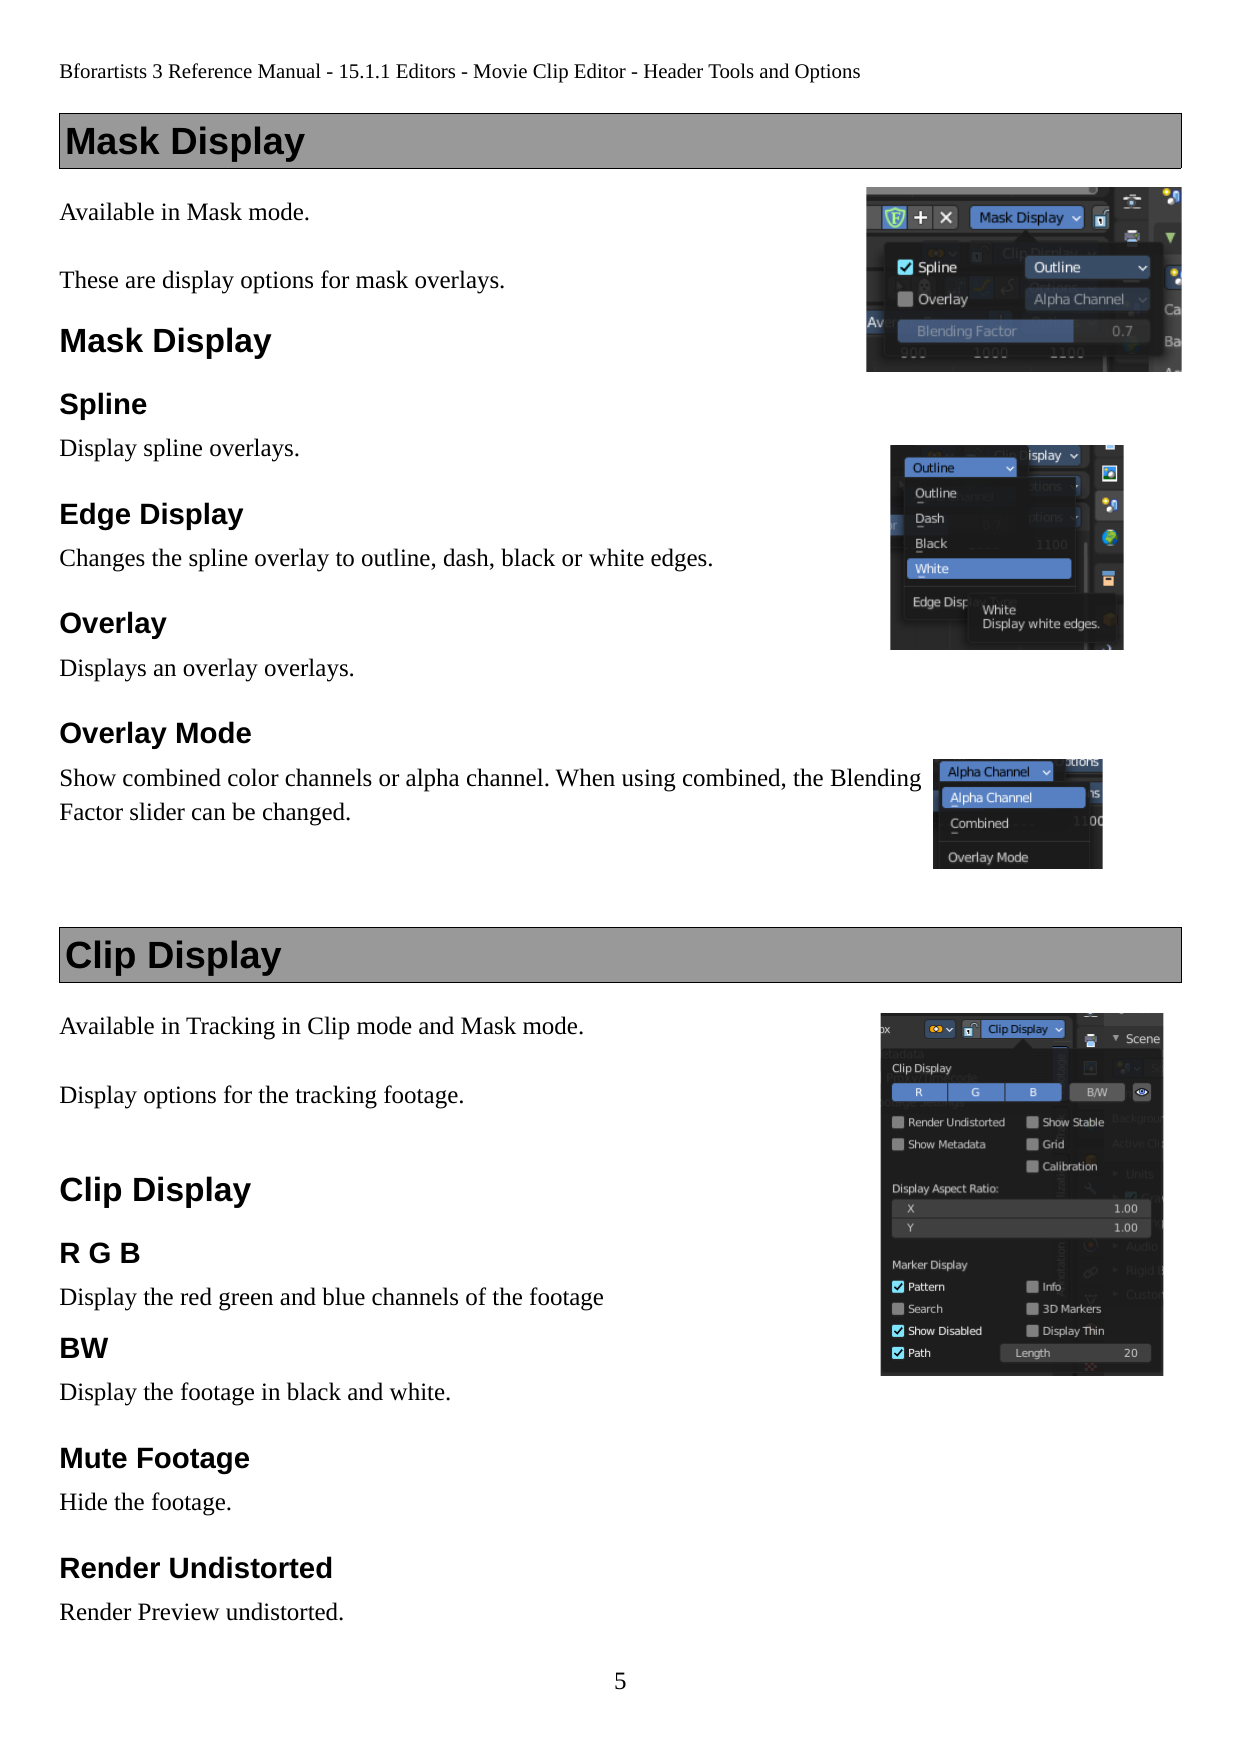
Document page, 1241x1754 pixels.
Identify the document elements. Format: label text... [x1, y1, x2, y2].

text Show combined color channels or alpha channel. When using combined, the Blending Factor slider can be changed. [59, 763, 933, 826]
text Display the footage in black and white. [59, 1377, 1181, 1406]
subtitle BW [59, 1331, 880, 1364]
text These are display options for mask overlays. [59, 266, 866, 294]
text Changes the spline overlay to outline, dash, black or white edges. [59, 543, 890, 572]
picture [880, 1013, 1164, 1376]
subtitle Mask Display [59, 321, 866, 359]
text [1103, 763, 1181, 826]
subtitle Spline [59, 387, 1181, 420]
picture [933, 759, 1103, 869]
text Display the red green and blue channels of the footage [59, 1282, 880, 1311]
subtitle R G B [59, 1236, 880, 1269]
text Display spline overlays. [59, 433, 1181, 462]
subtitle [1124, 497, 1181, 530]
subtitle [1124, 606, 1181, 640]
text Available in Tracking in Clip mode and Mask mode. [59, 1011, 1181, 1040]
table_header Mask Display [60, 114, 1181, 168]
text Display options for the tracking footage. [59, 1080, 880, 1109]
text Available in Mask mode. [59, 197, 866, 225]
picture [866, 187, 1182, 372]
text Hide the footage. [59, 1487, 1181, 1516]
subtitle Clip Display [59, 1170, 880, 1208]
picture [890, 445, 1124, 650]
text [1124, 543, 1181, 572]
subtitle Render Undistorted [59, 1551, 1181, 1584]
subtitle Mute Footage [59, 1441, 1181, 1474]
text Render Preview undistorted. [59, 1597, 1181, 1626]
subtitle [1164, 1236, 1181, 1269]
subtitle Edge Display [59, 497, 890, 530]
subtitle [1164, 1170, 1181, 1208]
subtitle Overlay Mode [59, 716, 1181, 750]
table_header Clip Display [60, 928, 1181, 982]
text Displays an overlay overlays. [59, 653, 1181, 681]
subtitle Overlay [59, 606, 890, 640]
subtitle [1164, 1331, 1181, 1364]
